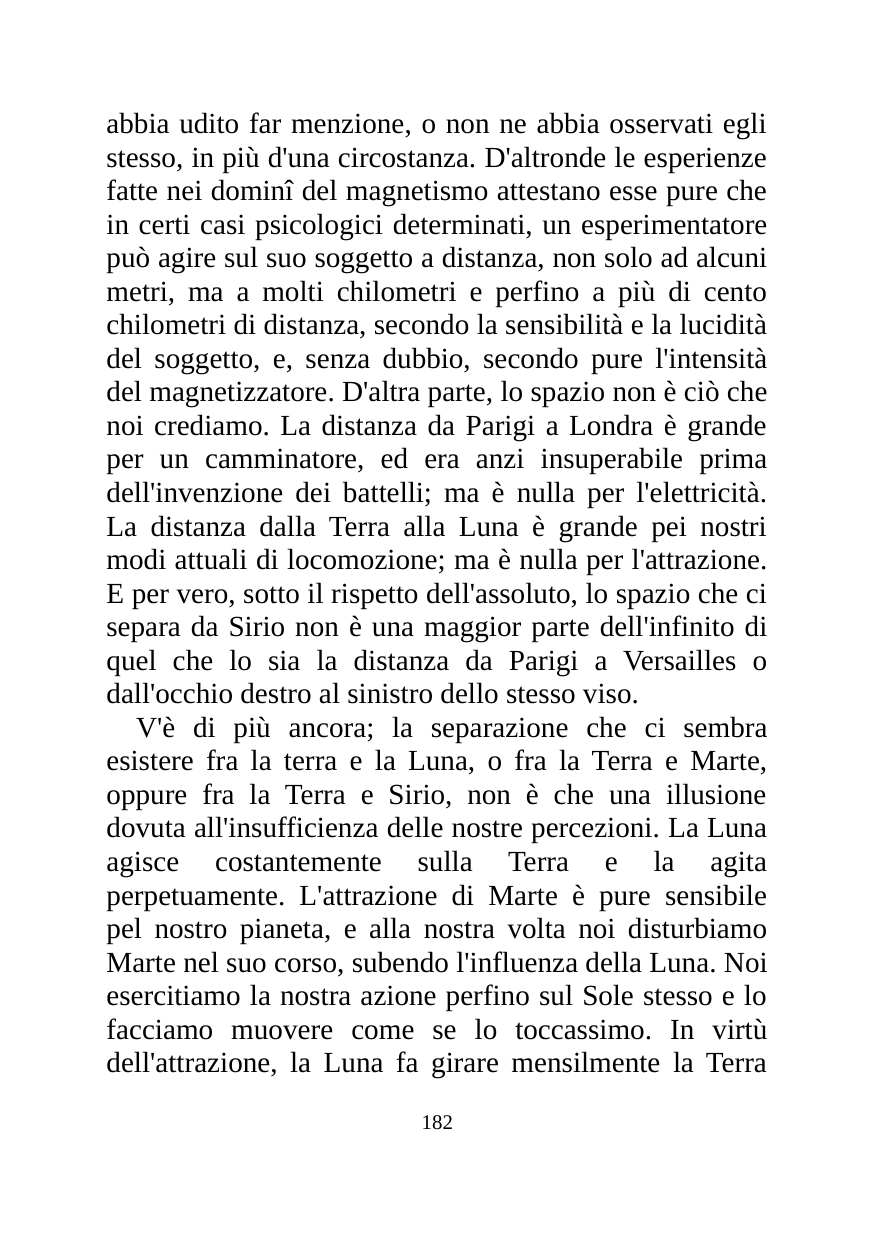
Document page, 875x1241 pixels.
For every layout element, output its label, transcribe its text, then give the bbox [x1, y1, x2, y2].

text V'è di più ancora; la separazione che ci sembra esistere fra la terra e la Luna, o fra la Terra e Marte, oppure fra la Terra e Sirio, non è che una illusione dovuta all'insufficienza delle nostre percezioni. La Luna agisce costantemente sulla Terra e la agita perpetuamente. L'attrazione di Marte è pure sensibile pel nostro pianeta, e alla nostra volta noi disturbiamo Marte nel suo corso, subendo l'influenza della Luna. Noi esercitiamo la nostra azione perfino sul Sole stesso e lo facciamo muovere come se lo toccassimo. In virtù dell'attrazione, la Luna fa girare mensilmente la Terra [106, 710, 768, 1079]
text abbia udito far menzione, o non ne abbia osservati egli stesso, in più d'una circostanza. D'altronde le esperienze fatte nei dominî del magnetismo attestano esse pure che in certi casi psicologici determinati, un esperimentatore può agire sul suo soggetto a distanza, non solo ad alcuni metri, ma a molti chilometri e perfino a più di cento chilometri di distanza, secondo la sensibilità e la lucidità del soggetto, e, senza dubbio, secondo pure l'intensità del magnetizzatore. D'altra parte, lo spazio non è ciò che noi crediamo. La distanza da Parigi a Londra è grande per un camminatore, ed era anzi insuperabile prima dell'invenzione dei battelli; ma è nulla per l'elettricità. La distanza dalla Terra alla Luna è grande pei nostri modi attuali di locomozione; ma è nulla per l'attrazione. E per vero, sotto il rispetto dell'assoluto, lo spazio che ci separa da Sirio non è una maggior parte dell'infinito di quel che lo sia la distanza da Parigi a Versailles o dall'occhio destro al sinistro dello stesso viso. [106, 106, 768, 710]
